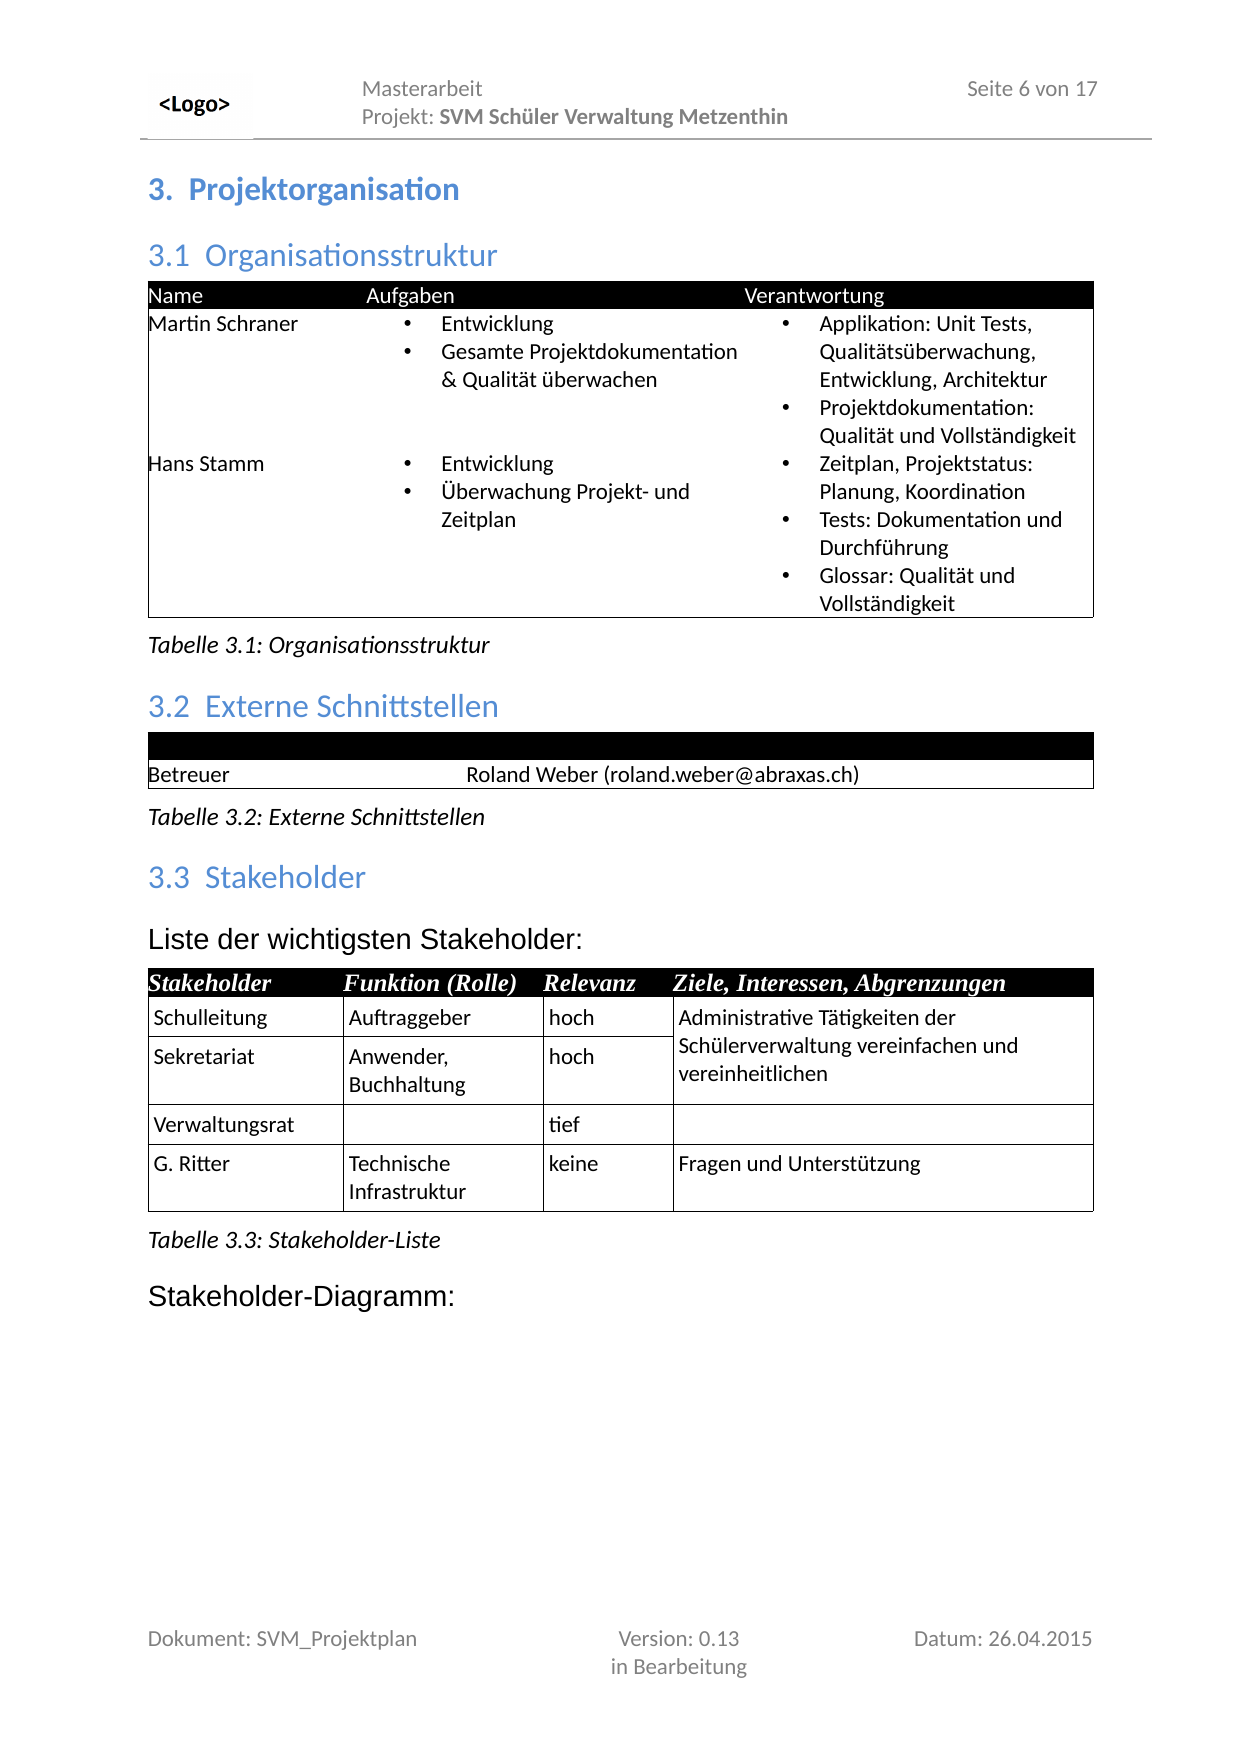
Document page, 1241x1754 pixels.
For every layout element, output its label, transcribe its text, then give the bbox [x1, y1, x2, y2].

table_cell Auftraggeber [344, 997, 543, 1036]
table_cell Entwicklung Überwachung Projekt- und Zeitplan [366, 449, 744, 617]
table_cell Schulleitung [149, 997, 343, 1036]
table_header Relevanz [543, 969, 673, 997]
table_cell tief [544, 1105, 673, 1144]
table_cell [674, 1105, 1093, 1144]
table_cell Administrative Tätigkeiten der Schülerverwaltung vereinfachen und vereinheitlichen [674, 997, 1093, 1104]
table_header Name [149, 282, 366, 309]
table_cell G. Ritter [149, 1145, 343, 1211]
table_cell Verwaltungsrat [149, 1105, 343, 1144]
table_header Stakeholder [149, 969, 343, 997]
table_cell Sekretariat [149, 1037, 343, 1104]
table_cell Applikation: Unit Tests, Qualitätsüberwachung, Entwicklung, Architektur Projektdokumentation: Qualität und Vollständigkeit [744, 309, 1093, 449]
table_cell hoch [544, 997, 673, 1036]
table_cell [344, 1105, 543, 1144]
picture [147, 73, 254, 139]
table_cell Zeitplan, Projektstatus: Planung, Koordination Tests: Dokumentation und Durchführung Glossar: Qualität und Vollständigkeit [744, 449, 1093, 617]
text Tabelle 3.3: Stakeholder-Liste [148, 1224, 1093, 1254]
subtitle Organisationsstruktur [148, 234, 1093, 274]
table_header Ziele, Interessen, Abgrenzungen [673, 969, 1093, 997]
text Tabelle 3.2: Externe Schnittstellen [148, 801, 1093, 831]
table_cell Betreuer [149, 760, 466, 788]
table_cell Roland Weber (roland.weber@abraxas.ch) [466, 760, 1093, 788]
subtitle Stakeholder [148, 856, 1093, 897]
table_cell Hans Stamm [149, 449, 366, 617]
table_cell Anwender, Buchhaltung [344, 1037, 543, 1104]
subtitle Projektorganisation [148, 168, 1093, 209]
table_cell hoch [544, 1037, 673, 1104]
table_cell Entwicklung Gesamte Projektdokumentation & Qualität überwachen [366, 309, 744, 449]
table_header Aufgaben [366, 282, 744, 309]
table_header [149, 733, 466, 760]
subtitle Stakeholder-Diagramm: [148, 1279, 1093, 1313]
text Tabelle 3.1: Organisationsstruktur [148, 629, 1093, 660]
table_header [466, 733, 1093, 760]
subtitle Liste der wichtigsten Stakeholder: [148, 922, 1093, 956]
table_header Verantwortung [744, 282, 1093, 309]
table_cell keine [544, 1145, 673, 1211]
table_header Funktion (Rolle) [343, 969, 543, 997]
table_cell Technische Infrastruktur [344, 1145, 543, 1211]
table_cell Fragen und Unterstützung [674, 1145, 1093, 1211]
table_cell Martin Schraner [149, 309, 366, 449]
subtitle Externe Schnittstellen [148, 685, 1093, 726]
